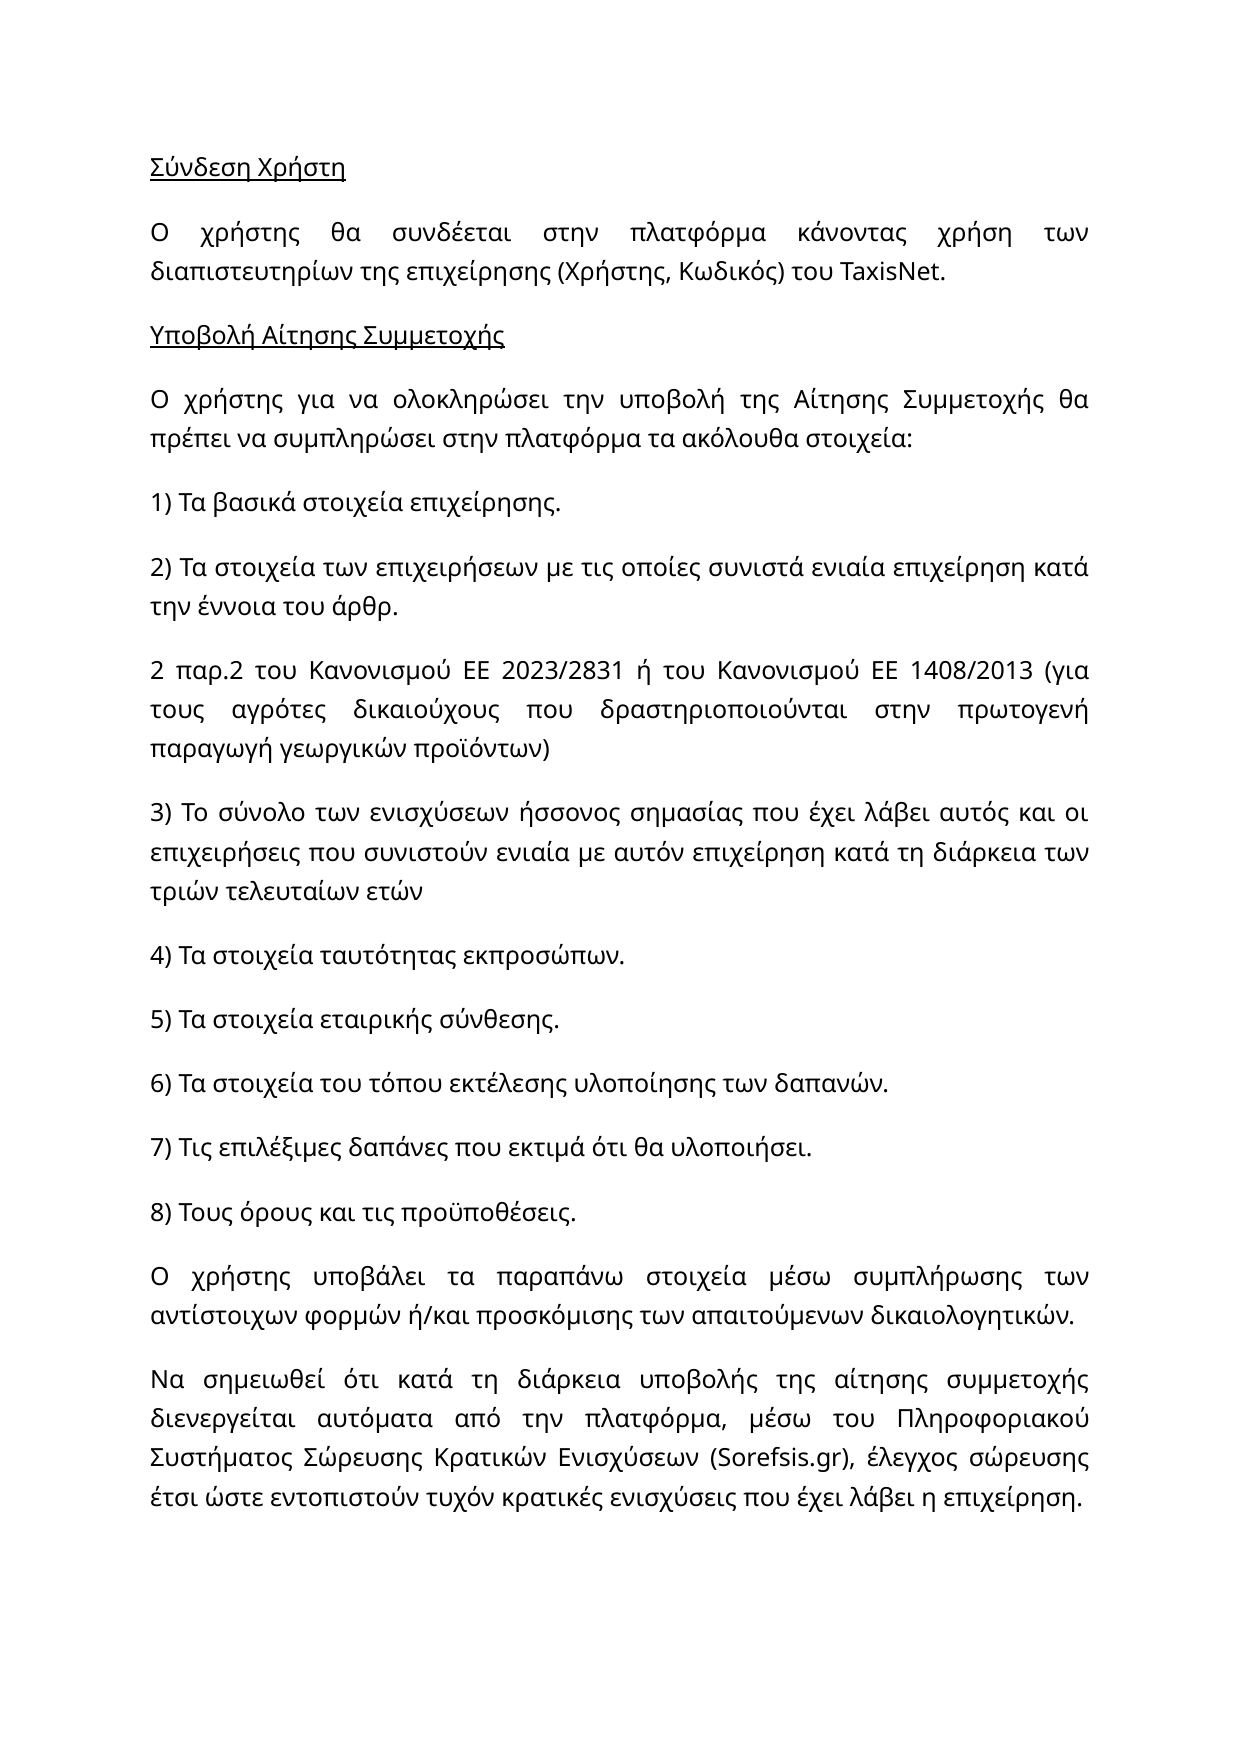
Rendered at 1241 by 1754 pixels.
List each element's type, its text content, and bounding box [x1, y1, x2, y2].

text Σύνδεση Χρήστη [150, 150, 1090, 184]
text Ο χρήστης θα συνδέεται στην πλατφόρμα κάνοντας χρήση των διαπιστευτηρίων της επιχείρησης (Χρήστης, Κωδικός) του TaxisNet. [150, 214, 1090, 287]
text 1) Τα βασικά στοιχεία επιχείρησης. [150, 485, 1090, 519]
text Υποβολή Αίτησης Συμμετοχής [150, 317, 1090, 352]
text Ο χρήστης για να ολοκληρώσει την υποβολή της Αίτησης Συμμετοχής θα πρέπει να συμπληρώσει στην πλατφόρμα τα ακόλουθα στοιχεία: [150, 382, 1090, 455]
text 2 παρ.2 του Κανονισμού ΕΕ 2023/2831 ή του Κανονισμού ΕΕ 1408/2013 (για τους αγρότες δικαιούχους που δραστηριοποιούνται στην πρωτογενή παραγωγή γεωργικών προϊόντων) [150, 652, 1090, 765]
text Να σημειωθεί ότι κατά τη διάρκεια υποβολής της αίτησης συμμετοχής διενεργείται αυτόματα από την πλατφόρμα, μέσω του Πληροφοριακού Συστήματος Σώρευσης Κρατικών Ενισχύσεων (Sorefsis.gr), έλεγχος σώρευσης έτσι ώστε εντοπιστούν τυχόν κρατικές ενισχύσεις που έχει λάβει η επιχείρηση. [150, 1362, 1090, 1513]
text 6) Τα στοιχεία του τόπου εκτέλεσης υλοποίησης των δαπανών. [150, 1066, 1090, 1100]
text 8) Τους όρους και τις προϋποθέσεις. [150, 1194, 1090, 1228]
text 4) Τα στοιχεία ταυτότητας εκπροσώπων. [150, 937, 1090, 972]
text Ο χρήστης υποβάλει τα παραπάνω στοιχεία μέσω συμπλήρωσης των αντίστοιχων φορμών ή/και προσκόμισης των απαιτούμενων δικαιολογητικών. [150, 1258, 1090, 1332]
text 3) Το σύνολο των ενισχύσεων ήσσονος σημασίας που έχει λάβει αυτός και οι επιχειρήσεις που συνιστούν ενιαία με αυτόν επιχείρηση κατά τη διάρκεια των τριών τελευταίων ετών [150, 795, 1090, 907]
text 7) Τις επιλέξιμες δαπάνες που εκτιμά ότι θα υλοποιήσει. [150, 1130, 1090, 1164]
text 2) Τα στοιχεία των επιχειρήσεων με τις οποίες συνιστά ενιαία επιχείρηση κατά την έννοια του άρθρ. [150, 549, 1090, 622]
text 5) Τα στοιχεία εταιρικής σύνθεσης. [150, 1002, 1090, 1036]
